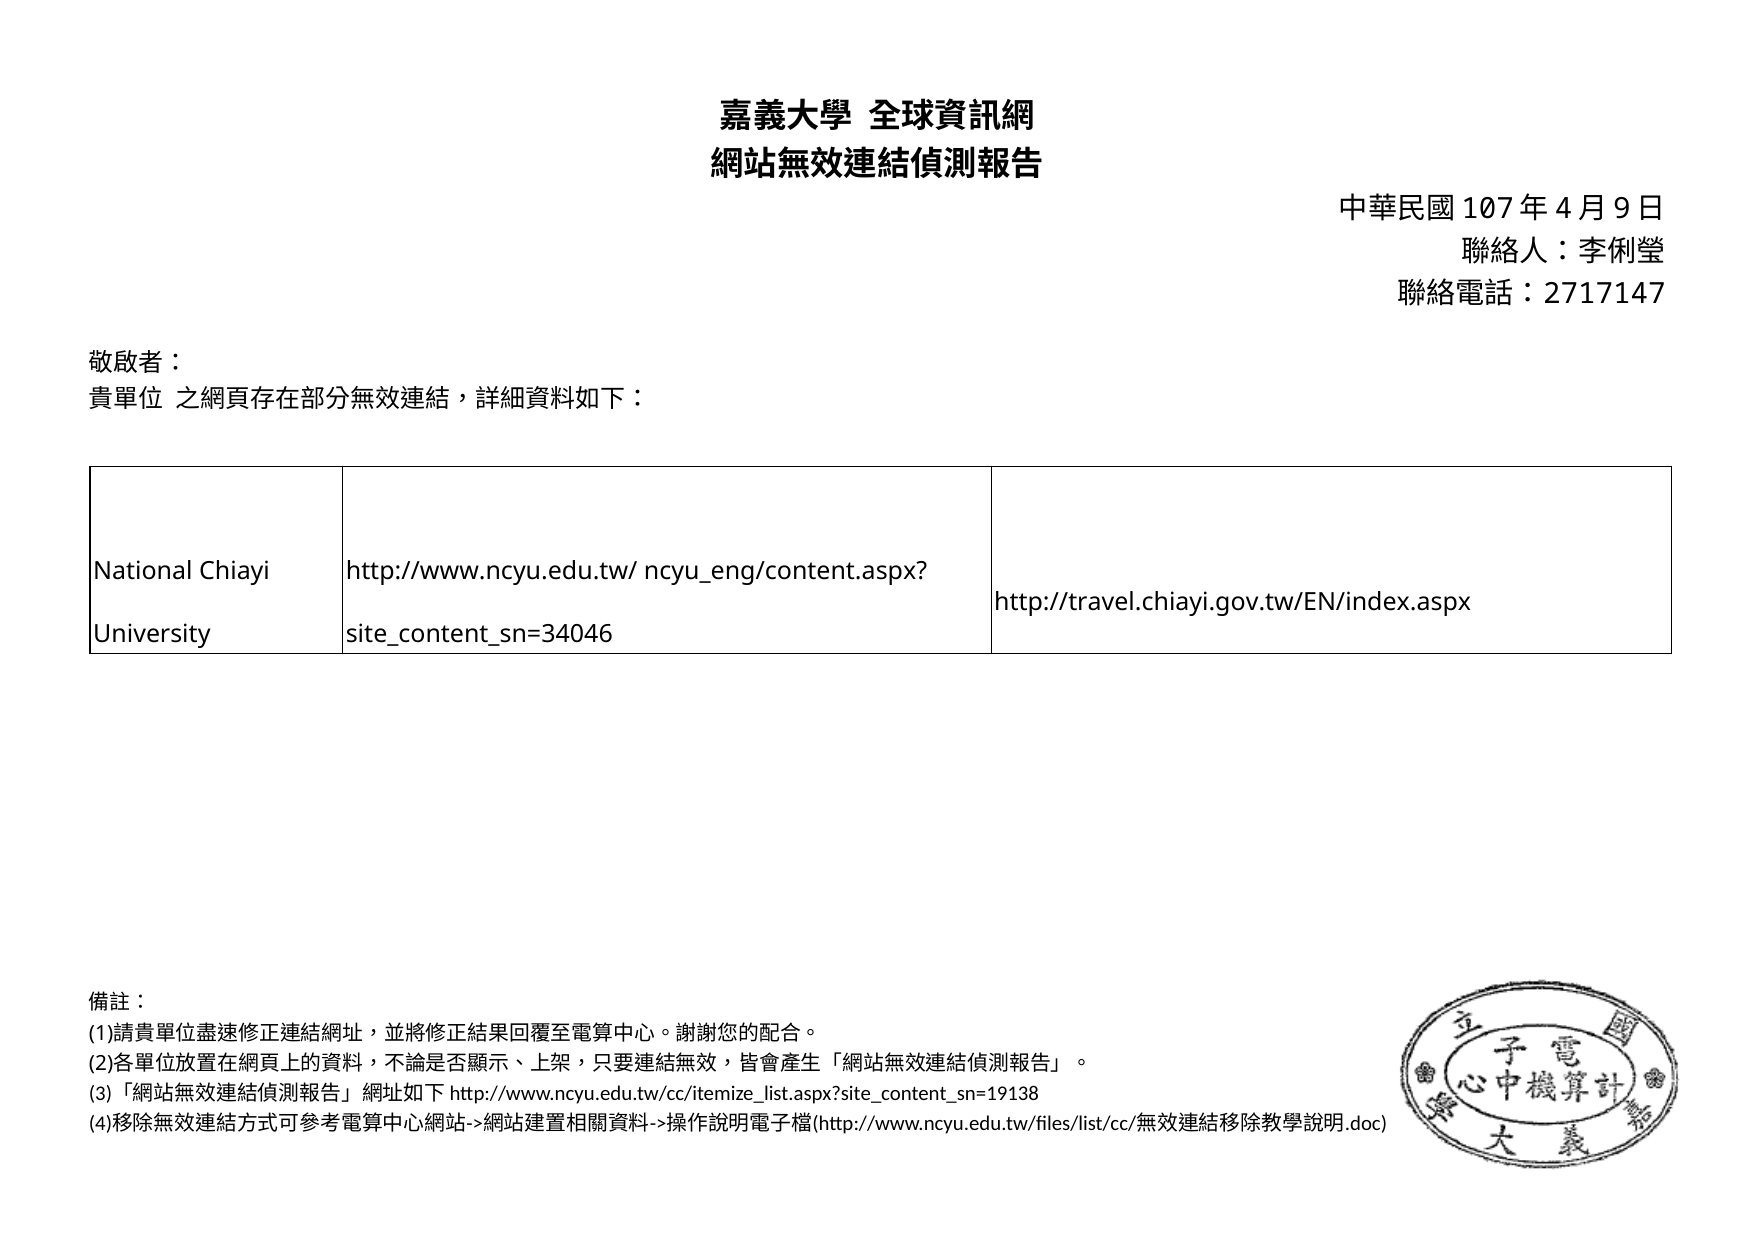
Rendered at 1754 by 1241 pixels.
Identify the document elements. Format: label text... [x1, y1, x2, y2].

table_cell http://www.ncyu.edu.tw/ ncyu_eng/content.aspx?site_content_sn=34046 [343, 467, 991, 653]
table_cell http://travel.chiayi.gov.tw/EN/index.aspx [992, 467, 1671, 653]
table_cell National Chiayi University [91, 467, 342, 653]
